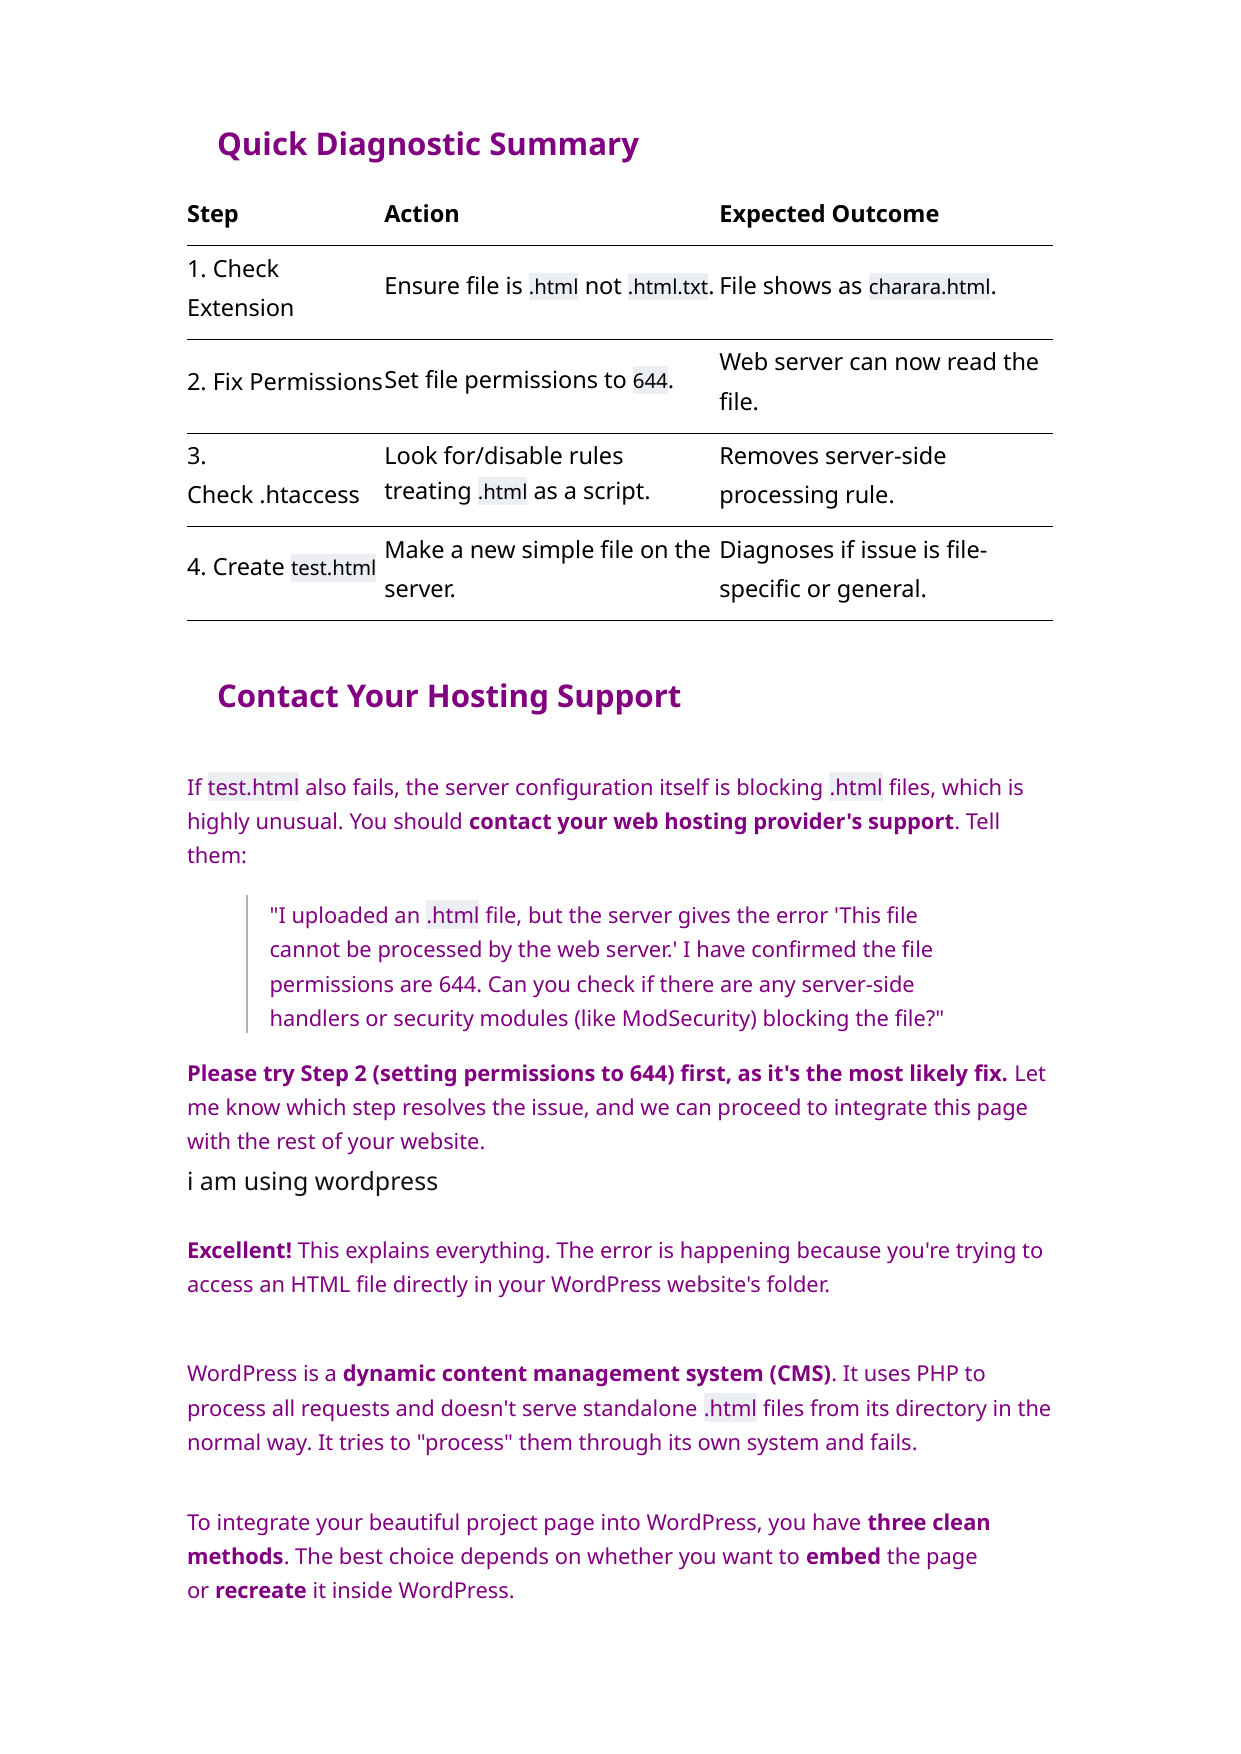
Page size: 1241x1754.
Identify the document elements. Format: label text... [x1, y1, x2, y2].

table_cell Web server can now read the file. [719, 340, 1053, 432]
table_cell Removes server-side processing rule. [719, 434, 1053, 526]
table_cell Look for/disable rules treating .html as a script. [384, 434, 719, 526]
text If test.html also fails, the server configuration itself is blocking .html files, which is highly unusual. You should contact your web hosting provider's support. Tell them: [187, 767, 1053, 870]
table_cell Set file permissions to 644. [384, 340, 719, 432]
table_cell File shows as charara.html. [719, 246, 1053, 338]
text To integrate your beautiful project page into WordPress, you have three clean methods. The best choice depends on whether you want to embed the page or recreate it inside WordPress. [187, 1507, 1053, 1605]
table_header Step [187, 190, 384, 245]
text WordPress is a dynamic content management system (CMS). It uses PHP to process all requests and doesn't serve standalone .html files from its directory in the normal way. It tries to "process" them through its own system and fails. [187, 1353, 1053, 1457]
table_header Action [384, 190, 719, 245]
text "I uploaded an .html file, but the server gives the error 'This file cannot be processed by the web server.' I have confirmed the file permissions are 644. Can you check if there are any server-side handlers or security modules (like ModSecurity) blocking the file?" [248, 895, 994, 1033]
table_cell 3. Check .htaccess [187, 434, 384, 526]
table_cell Diagnoses if issue is file-specific or general. [719, 527, 1053, 620]
table_cell 1. Check Extension [187, 246, 384, 338]
subtitle 📞 Contact Your Hosting Support [187, 670, 1053, 717]
text Please try Step 2 (setting permissions to 644) first, as it's the most likely fix. Let me know which step resolves the issue, and we can proceed to integrate this page with the rest of your website. [187, 1058, 1053, 1156]
table_cell Ensure file is .html not .html.txt. [384, 246, 719, 338]
text i am using wordpress [187, 1160, 1053, 1198]
table_cell Make a new simple file on the server. [384, 527, 719, 620]
text Excellent! This explains everything. The error is happening because you're trying to access an HTML file directly in your WordPress website's folder. [187, 1235, 1053, 1299]
table_cell 4. Create test.html [187, 527, 384, 620]
subtitle ✅ Quick Diagnostic Summary [187, 118, 1053, 165]
table_header Expected Outcome [719, 190, 1053, 245]
table_cell 2. Fix Permissions [187, 340, 384, 432]
